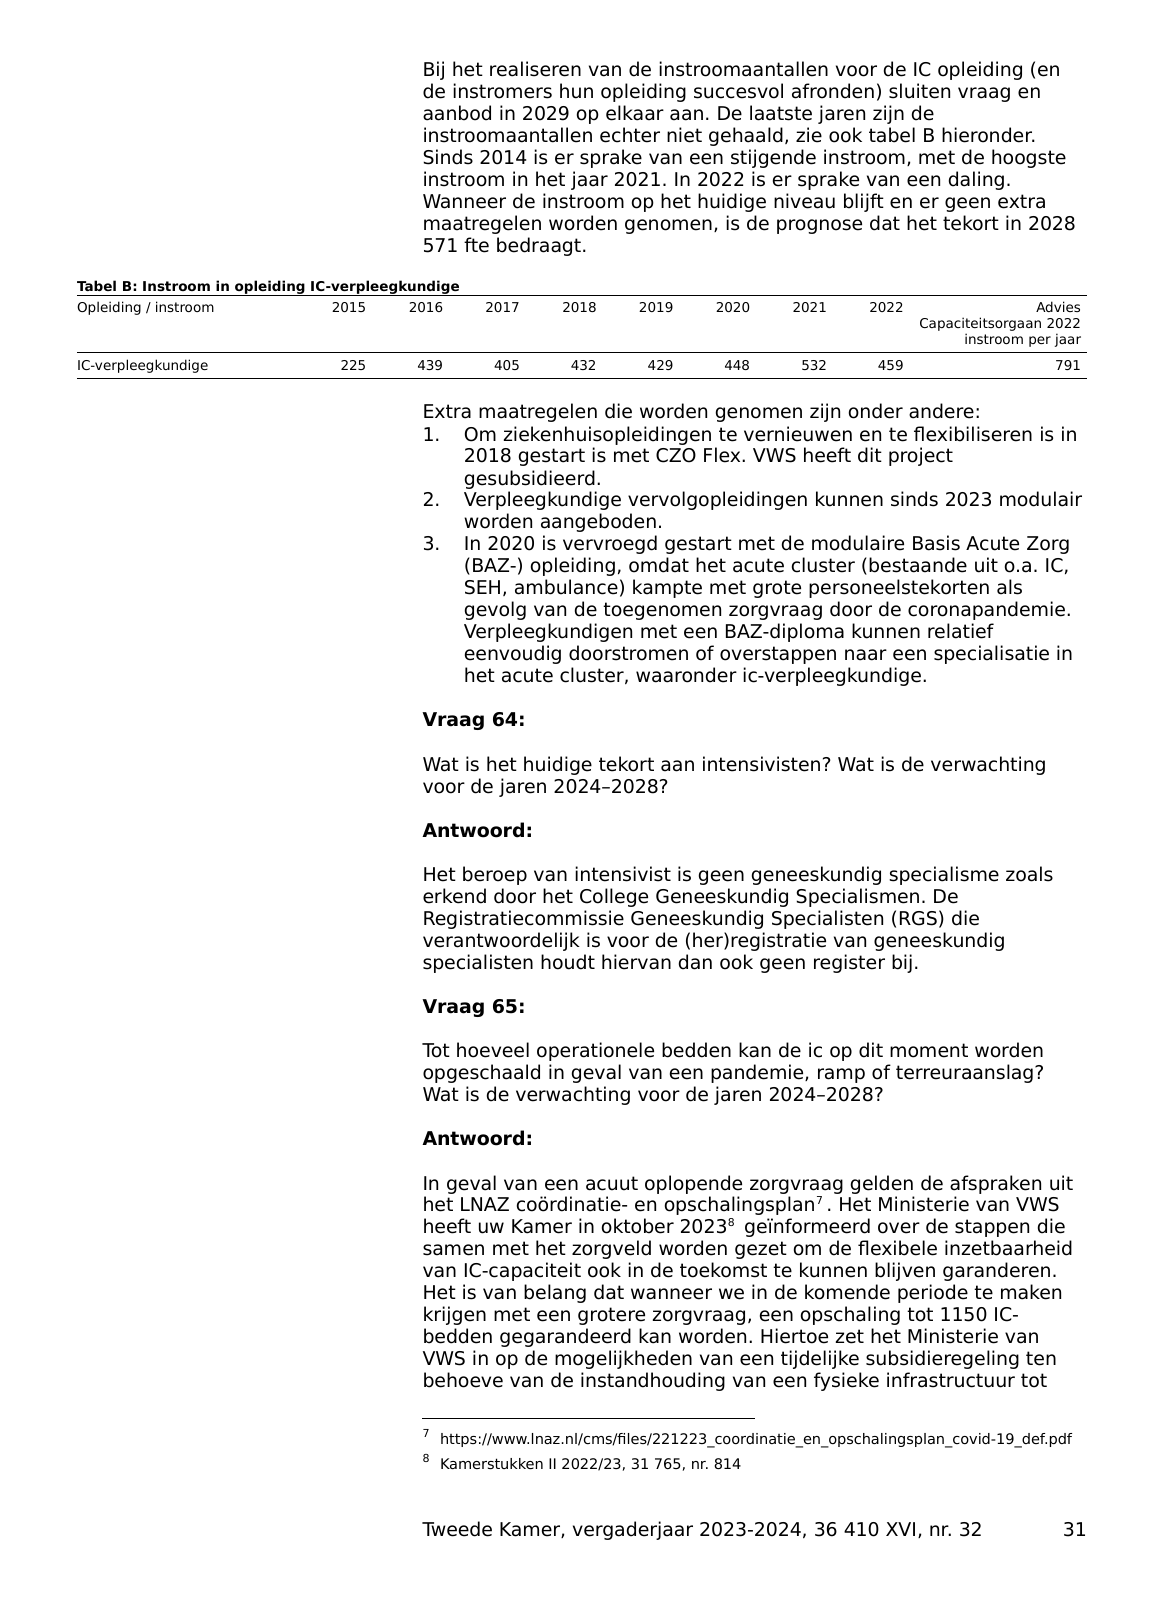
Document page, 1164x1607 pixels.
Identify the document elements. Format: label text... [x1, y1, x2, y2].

table_cell 791 [909, 353, 1087, 378]
table_cell Opleiding / instroom [77, 296, 295, 352]
subtitle Antwoord: [422, 820, 1087, 842]
table_cell 2017 [449, 296, 526, 352]
text 1. Om ziekenhuisopleidingen te vernieuwen en te flexibiliseren is in 2018 gestart is met CZO Flex. VWS heeft dit project gesubsidieerd. [422, 423, 1087, 489]
table_cell 532 [756, 353, 833, 378]
text Kamerstukken II 2022/23, 31 765, nr. 814 [422, 1452, 1087, 1474]
table_cell 2016 [372, 296, 449, 352]
table_cell IC-verpleegkundige [77, 353, 295, 378]
subtitle Vraag 65: [422, 996, 1087, 1018]
table_cell 429 [602, 353, 679, 378]
text https://www.lnaz.nl/cms/files/221223_coordinatie_en_opschalingsplan_covid-19_def.pdf [422, 1427, 1087, 1449]
table_cell 2019 [602, 296, 679, 352]
text In geval van een acuut oplopende zorgvraag gelden de afspraken uit het LNAZ coördinatie- en opschalingsplan. Het Ministerie van VWS heeft uw Kamer in oktober 2023 geïnformeerd over de stappen die samen met het zorgveld worden gezet om de flexibele inzetbaarheid van IC-capaciteit ook in de toekomst te kunnen blijven garanderen. [422, 1172, 1087, 1282]
table_cell Advies Capaciteitsorgaan 2022 instroom per jaar [909, 296, 1087, 352]
table_cell 439 [372, 353, 449, 378]
text Het is van belang dat wanneer we in de komende periode te maken krijgen met een grotere zorgvraag, een opschaling tot 1150 IC-bedden gegarandeerd kan worden. Hiertoe zet het Ministerie van VWS in op de mogelijkheden van een tijdelijke subsidieregeling ten behoeve van de instandhouding van een fysieke infrastructuur tot [422, 1282, 1087, 1392]
table_cell 432 [526, 353, 602, 378]
table_cell 2022 [833, 296, 909, 352]
table_cell 459 [833, 353, 909, 378]
text Bij het realiseren van de instroomaantallen voor de IC opleiding (en de instromers hun opleiding succesvol afronden) sluiten vraag en aanbod in 2029 op elkaar aan. De laatste jaren zijn de instroomaantallen echter niet gehaald, zie ook tabel B hieronder. Sinds 2014 is er sprake van een stijgende instroom, met de hoogste instroom in het jaar 2021. In 2022 is er sprake van een daling. Wanneer de instroom op het huidige niveau blijft en er geen extra maatregelen worden genomen, is de prognose dat het tekort in 2028 571 fte bedraagt. [422, 59, 1087, 257]
table_cell 225 [295, 353, 372, 378]
table_header Tabel B: Instroom in opleiding IC-verpleegkundige [77, 279, 1087, 294]
table_cell 448 [679, 353, 756, 378]
table_cell 2021 [756, 296, 833, 352]
table_cell 2020 [679, 296, 756, 352]
subtitle Antwoord: [422, 1128, 1087, 1150]
text Het beroep van intensivist is geen geneeskundig specialisme zoals erkend door het College Geneeskundig Specialismen. De Registratiecommissie Geneeskundig Specialisten (RGS) die verantwoordelijk is voor de (her)registratie van geneeskundig specialisten houdt hiervan dan ook geen register bij. [422, 864, 1087, 974]
text 3. In 2020 is vervroegd gestart met de modulaire Basis Acute Zorg (BAZ-) opleiding, omdat het acute cluster (bestaande uit o.a. IC, SEH, ambulance) kampte met grote personeelstekorten als gevolg van de toegenomen zorgvraag door de coronapandemie. Verpleegkundigen met een BAZ-diploma kunnen relatief eenvoudig doorstromen of overstappen naar een specialisatie in het acute cluster, waaronder ic-verpleegkundige. [422, 533, 1087, 687]
text Tot hoeveel operationele bedden kan de ic op dit moment worden opgeschaald in geval van een pandemie, ramp of terreuraanslag? Wat is de verwachting voor de jaren 2024–2028? [422, 1040, 1087, 1106]
text Wat is het huidige tekort aan intensivisten? Wat is de verwachting voor de jaren 2024–2028? [422, 753, 1087, 797]
text 2. Verpleegkundige vervolgopleidingen kunnen sinds 2023 modulair worden aangeboden. [422, 489, 1087, 533]
table_cell 405 [449, 353, 526, 378]
text Extra maatregelen die worden genomen zijn onder andere: [422, 401, 1087, 423]
table_cell 2018 [526, 296, 602, 352]
table_cell 2015 [295, 296, 372, 352]
subtitle Vraag 64: [422, 709, 1087, 731]
